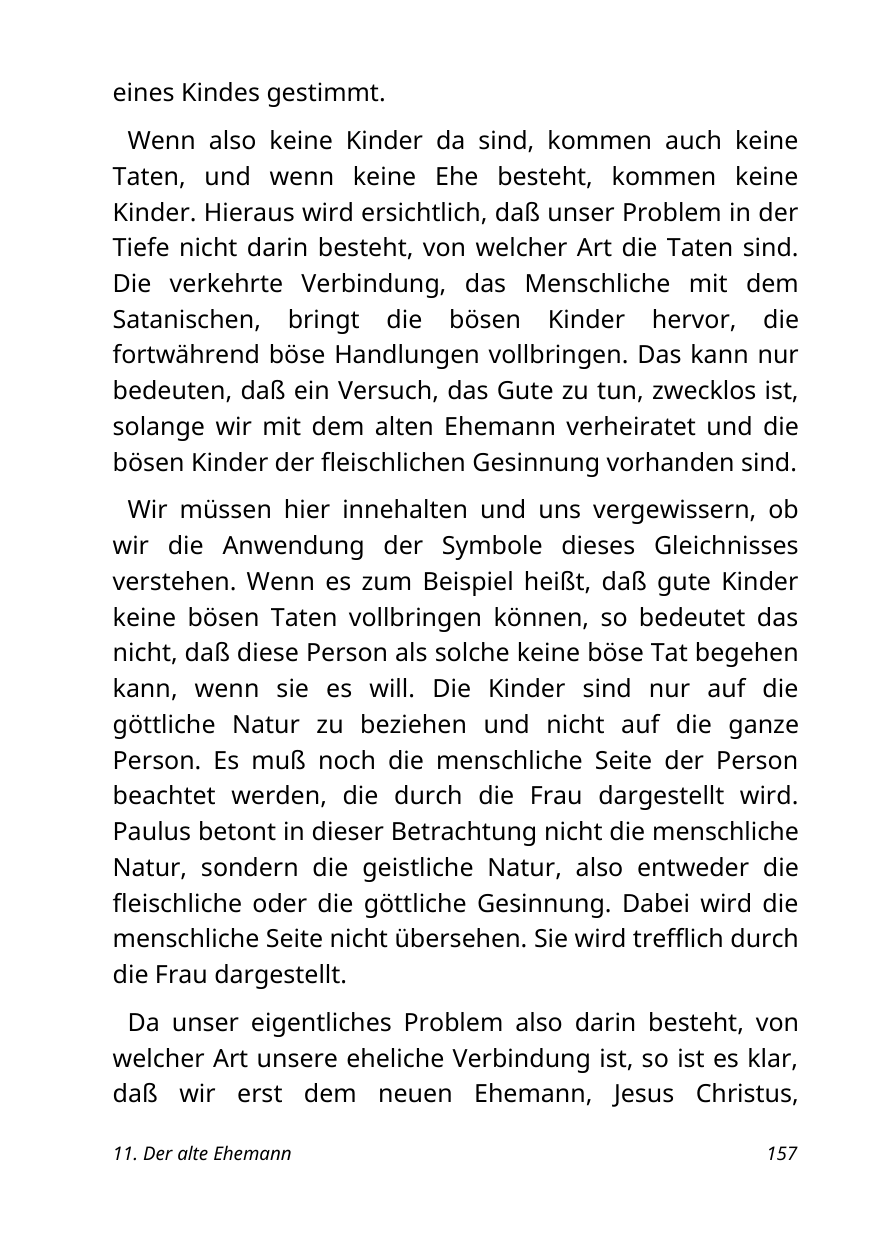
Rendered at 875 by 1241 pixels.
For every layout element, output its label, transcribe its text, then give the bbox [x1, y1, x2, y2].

text Wenn also keine Kinder da sind, kommen auch keine Taten, und wenn keine Ehe besteht, kommen keine Kinder. Hieraus wird ersichtlich, daß unser Problem in der Tiefe nicht darin besteht, von welcher Art die Taten sind. Die verkehrte Verbindung, das Menschliche mit dem Satanischen, bringt die bösen Kinder hervor, die fortwährend böse Handlungen vollbringen. Das kann nur bedeuten, daß ein Versuch, das Gute zu tun, zwecklos ist, solange wir mit dem alten Ehemann verheiratet und die bösen Kinder der fleischlichen Gesinnung vorhanden sind. [112, 123, 799, 478]
text Da unser eigentliches Problem also darin besteht, von welcher Art unsere eheliche Verbindung ist, so ist es klar, daß wir erst dem neuen Ehemann, Jesus Christus, [112, 1004, 799, 1110]
text eines Kindes gestimmt. [112, 75, 799, 109]
text Wir müssen hier innehalten und uns vergewissern, ob wir die Anwendung der Symbole dieses Gleichnisses verstehen. Wenn es zum Beispiel heißt, daß gute Kinder keine bösen Taten vollbringen können, so bedeutet das nicht, daß diese Person als solche keine böse Tat begehen kann, wenn sie es will. Die Kinder sind nur auf die göttliche Natur zu beziehen und nicht auf die ganze Person. Es muß noch die menschliche Seite der Person beachtet werden, die durch die Frau dargestellt wird. Paulus betont in dieser Betrachtung nicht die menschliche Natur, sondern die geistliche Natur, also entweder die fleischliche oder die göttliche Gesinnung. Dabei wird die menschliche Seite nicht übersehen. Sie wird trefflich durch die Frau dargestellt. [112, 492, 799, 991]
